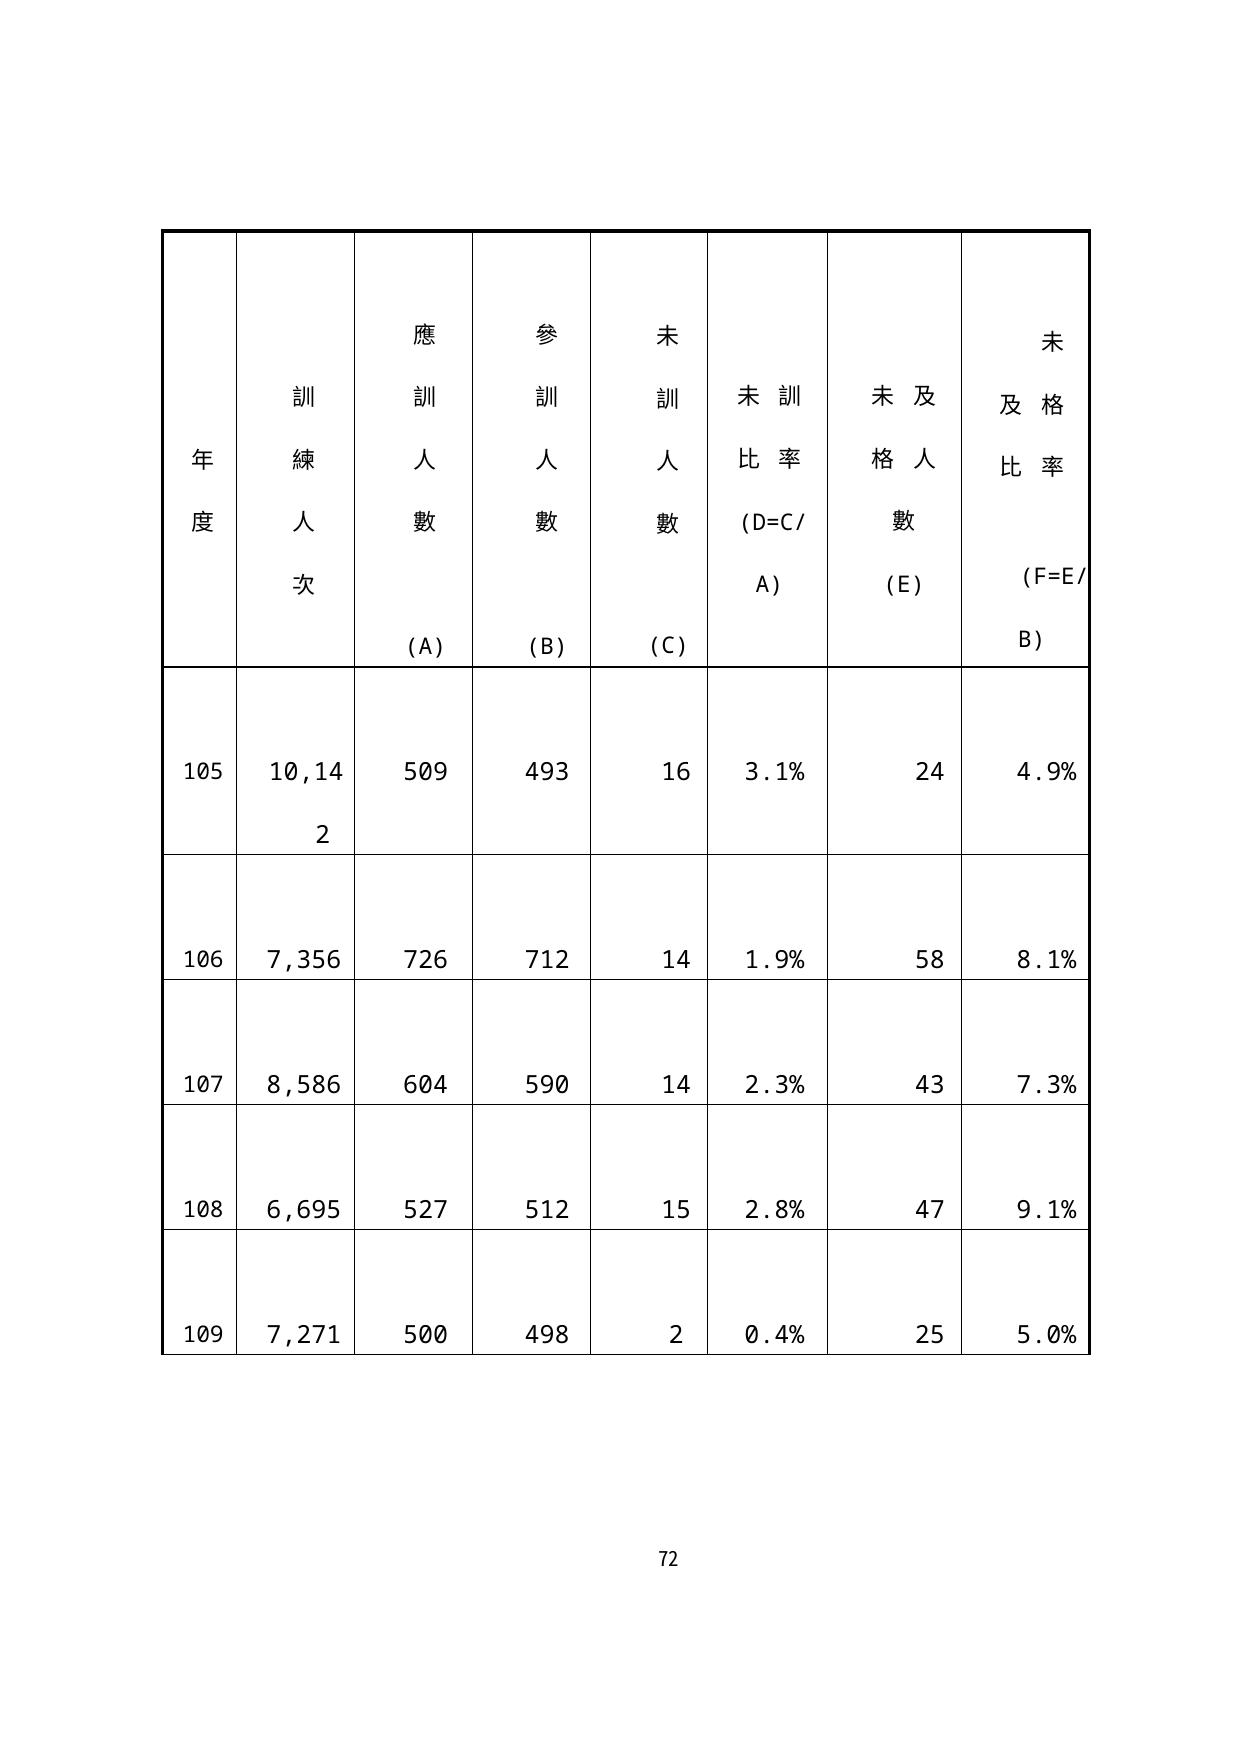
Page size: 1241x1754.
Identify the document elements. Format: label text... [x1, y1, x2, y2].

table_cell 58 [828, 855, 961, 979]
table_cell 509 [355, 668, 472, 854]
table_cell 47 [828, 1105, 961, 1229]
table_cell 712 [473, 855, 590, 979]
table_cell 109 [164, 1230, 236, 1354]
table_cell 2.3% [708, 980, 827, 1104]
table_cell 493 [473, 668, 590, 854]
table_header 訓練人次 [237, 233, 354, 666]
table_cell 7.3% [962, 980, 1088, 1104]
table_cell 9.1% [962, 1105, 1088, 1229]
table_cell 498 [473, 1230, 590, 1354]
table_cell 1.9% [708, 855, 827, 979]
table_cell 726 [355, 855, 472, 979]
table_cell 106 [164, 855, 236, 979]
table_cell 108 [164, 1105, 236, 1229]
table_cell 590 [473, 980, 590, 1104]
table_cell 43 [828, 980, 961, 1104]
table_cell 14 [591, 855, 707, 979]
table_cell 8.1% [962, 855, 1088, 979]
table_cell 24 [828, 668, 961, 854]
table_cell 4.9% [962, 668, 1088, 854]
table_cell 105 [164, 668, 236, 854]
table_cell 14 [591, 980, 707, 1104]
table_cell 500 [355, 1230, 472, 1354]
table_cell 7,271 [237, 1230, 354, 1354]
table_cell 2 [591, 1230, 707, 1354]
table_header 未及格人數 (E) [828, 233, 961, 666]
table_cell 16 [591, 668, 707, 854]
table_cell 3.1% [708, 668, 827, 854]
table_cell 8,586 [237, 980, 354, 1104]
table_cell 604 [355, 980, 472, 1104]
table_header 年度 [164, 233, 236, 666]
table_cell 527 [355, 1105, 472, 1229]
table_cell 107 [164, 980, 236, 1104]
table_cell 7,356 [237, 855, 354, 979]
table_cell 15 [591, 1105, 707, 1229]
table_header 未及格比率 (F=E/B) [962, 233, 1088, 666]
table_cell 2.8% [708, 1105, 827, 1229]
table_cell 6,695 [237, 1105, 354, 1229]
table_header 未訓比率 (D=C/A) [708, 233, 827, 666]
table_header 參訓人數 (B) [473, 233, 590, 666]
table_header 未訓人數 (C) [591, 233, 707, 666]
table_cell 25 [828, 1230, 961, 1354]
table_cell 5.0% [962, 1230, 1088, 1354]
table_cell 512 [473, 1105, 590, 1229]
table_cell 10,142 [237, 668, 354, 854]
table_cell 0.4% [708, 1230, 827, 1354]
table_header 應訓人數 (A) [355, 233, 472, 666]
